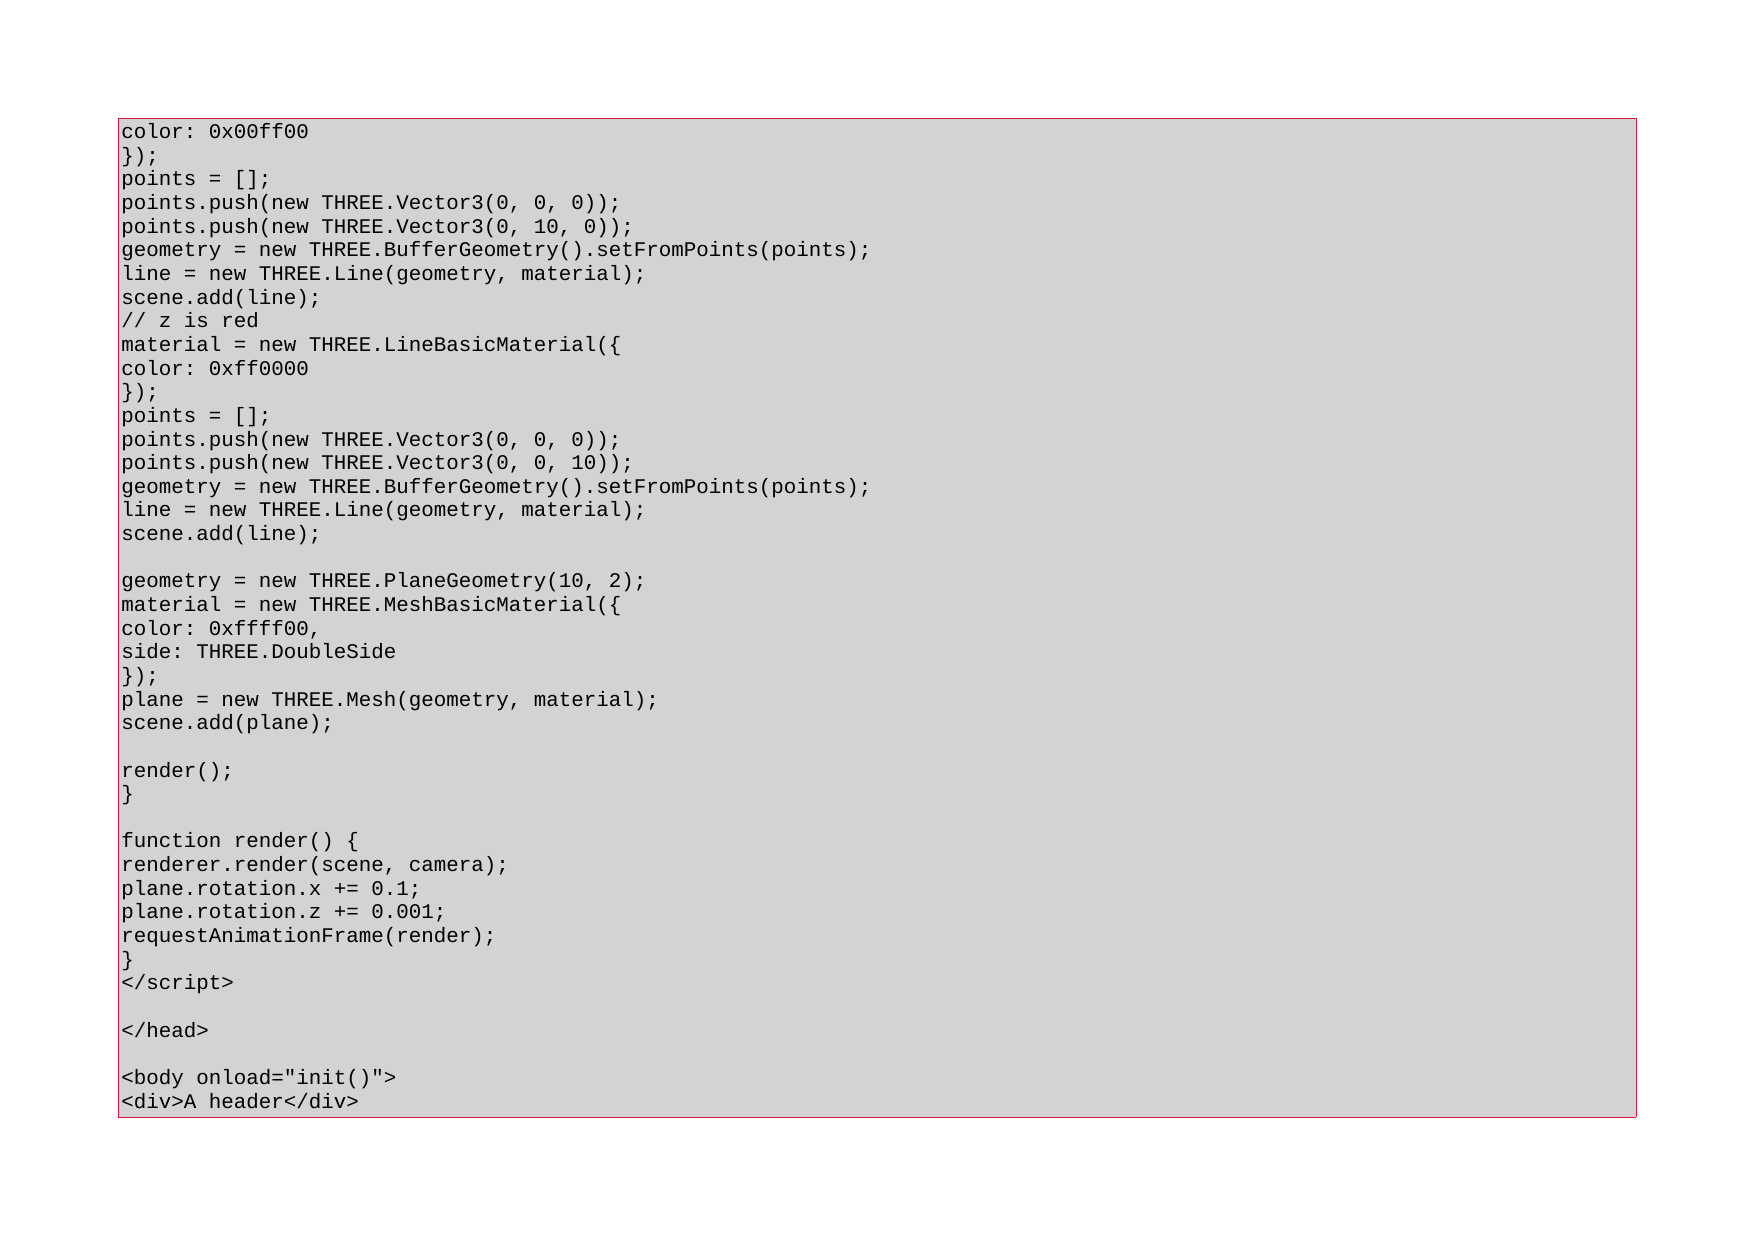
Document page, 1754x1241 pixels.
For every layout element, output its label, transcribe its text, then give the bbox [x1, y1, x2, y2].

text requestAnimationFrame(render); [119, 922, 1636, 946]
text scene.add(line); [119, 520, 1636, 544]
text plane.rotation.x += 0.1; [119, 875, 1636, 898]
text }); [119, 142, 1636, 165]
text // z is red [119, 307, 1636, 331]
text points.push(new THREE.Vector3(0, 10, 0)); [119, 213, 1636, 236]
text function render() { [119, 827, 1636, 851]
text color: 0xff0000 [119, 354, 1636, 378]
text geometry = new THREE.BufferGeometry().setFromPoints(points); [119, 236, 1636, 260]
text plane = new THREE.Mesh(geometry, material); [119, 686, 1636, 709]
text points = []; [119, 165, 1636, 189]
text } [119, 780, 1636, 804]
text points.push(new THREE.Vector3(0, 0, 0)); [119, 189, 1636, 213]
text geometry = new THREE.BufferGeometry().setFromPoints(points); [119, 473, 1636, 496]
text line = new THREE.Line(geometry, material); [119, 260, 1636, 284]
text <body onload="init()"> [119, 1064, 1636, 1088]
text material = new THREE.MeshBasicMaterial({ [119, 591, 1636, 615]
text } [119, 946, 1636, 969]
text plane.rotation.z += 0.001; [119, 898, 1636, 922]
text line = new THREE.Line(geometry, material); [119, 496, 1636, 520]
text scene.add(plane); [119, 709, 1636, 733]
text }); [119, 662, 1636, 686]
text material = new THREE.LineBasicMaterial({ [119, 331, 1636, 354]
text }); [119, 378, 1636, 402]
text renderer.render(scene, camera); [119, 851, 1636, 875]
text points = []; [119, 402, 1636, 426]
text points.push(new THREE.Vector3(0, 0, 10)); [119, 449, 1636, 473]
text geometry = new THREE.PlaneGeometry(10, 2); [119, 567, 1636, 591]
text side: THREE.DoubleSide [119, 638, 1636, 662]
text points.push(new THREE.Vector3(0, 0, 0)); [119, 426, 1636, 449]
text scene.add(line); [119, 284, 1636, 307]
text color: 0xffff00, [119, 615, 1636, 638]
text color: 0x00ff00 [119, 119, 1636, 142]
text <div>A header</div> [119, 1088, 1636, 1117]
text </head> [119, 1017, 1636, 1040]
text </script> [119, 969, 1636, 993]
text render(); [119, 757, 1636, 780]
